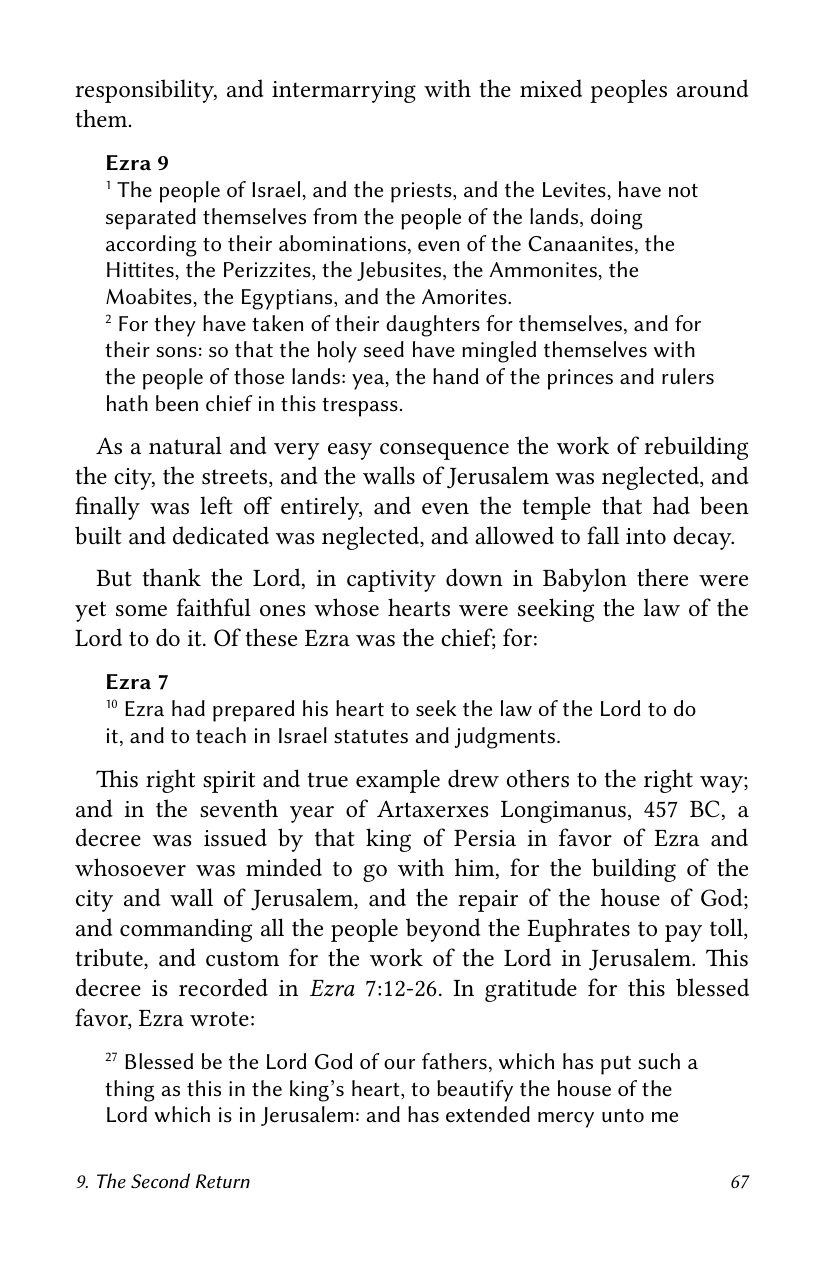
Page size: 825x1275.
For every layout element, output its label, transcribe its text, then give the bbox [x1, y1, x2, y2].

text 2 For they have taken of their daughters for themselves, and for their sons: so that the holy seed have mingled themselves with the people of those lands: yea, the hand of the princes and rulers hath been chief in this trespass. [105, 311, 720, 417]
text As a natural and very easy consequence the work of rebuilding the city, the streets, and the walls of Jerusalem was neglected, and finally was left off entirely, and even the temple that had been built and dedicated was neglected, and allowed to fall into decay. [75, 432, 750, 551]
text 27 Blessed be the Lord God of our fathers, which has put such a thing as this in the king’s heart, to beautify the house of the Lord which is in Jerusalem: and has extended mercy unto me [105, 1049, 720, 1128]
text Ezra 7 [105, 669, 750, 695]
text But thank the Lord, in captivity down in Babylon there were yet some faithful ones whose hearts were seeking the law of the Lord to do it. Of these Ezra was the chief; for: [75, 564, 750, 652]
text responsibility, and intermarrying with the mixed peoples around them. [75, 75, 750, 133]
text This right spirit and true example drew others to the right way; and in the seventh year of Artaxerxes Longimanus, 457 BC, a decree was issued by that king of Persia in favor of Ezra and whosoever was minded to go with him, for the building of the city and wall of Jerusalem, and the repair of the house of God; and commanding all the people beyond the Euphrates to pay toll, tribute, and custom for the work of the Lord in Jerusalem. This decree is recorded in Ezra 7:12-26. In gratitude for this blessed favor, Ezra wrote: [75, 765, 750, 1032]
text Ezra 9 [105, 150, 750, 176]
text 10 Ezra had prepared his heart to seek the law of the Lord to do it, and to teach in Israel statutes and judgments. [105, 696, 720, 749]
text 1 The people of Israel, and the priests, and the Levites, have not separated themselves from the people of the lands, doing according to their abominations, even of the Canaanites, the Hittites, the Perizzites, the Jebusites, the Ammonites, the Moabites, the Egyptians, and the Amorites. [105, 177, 720, 310]
